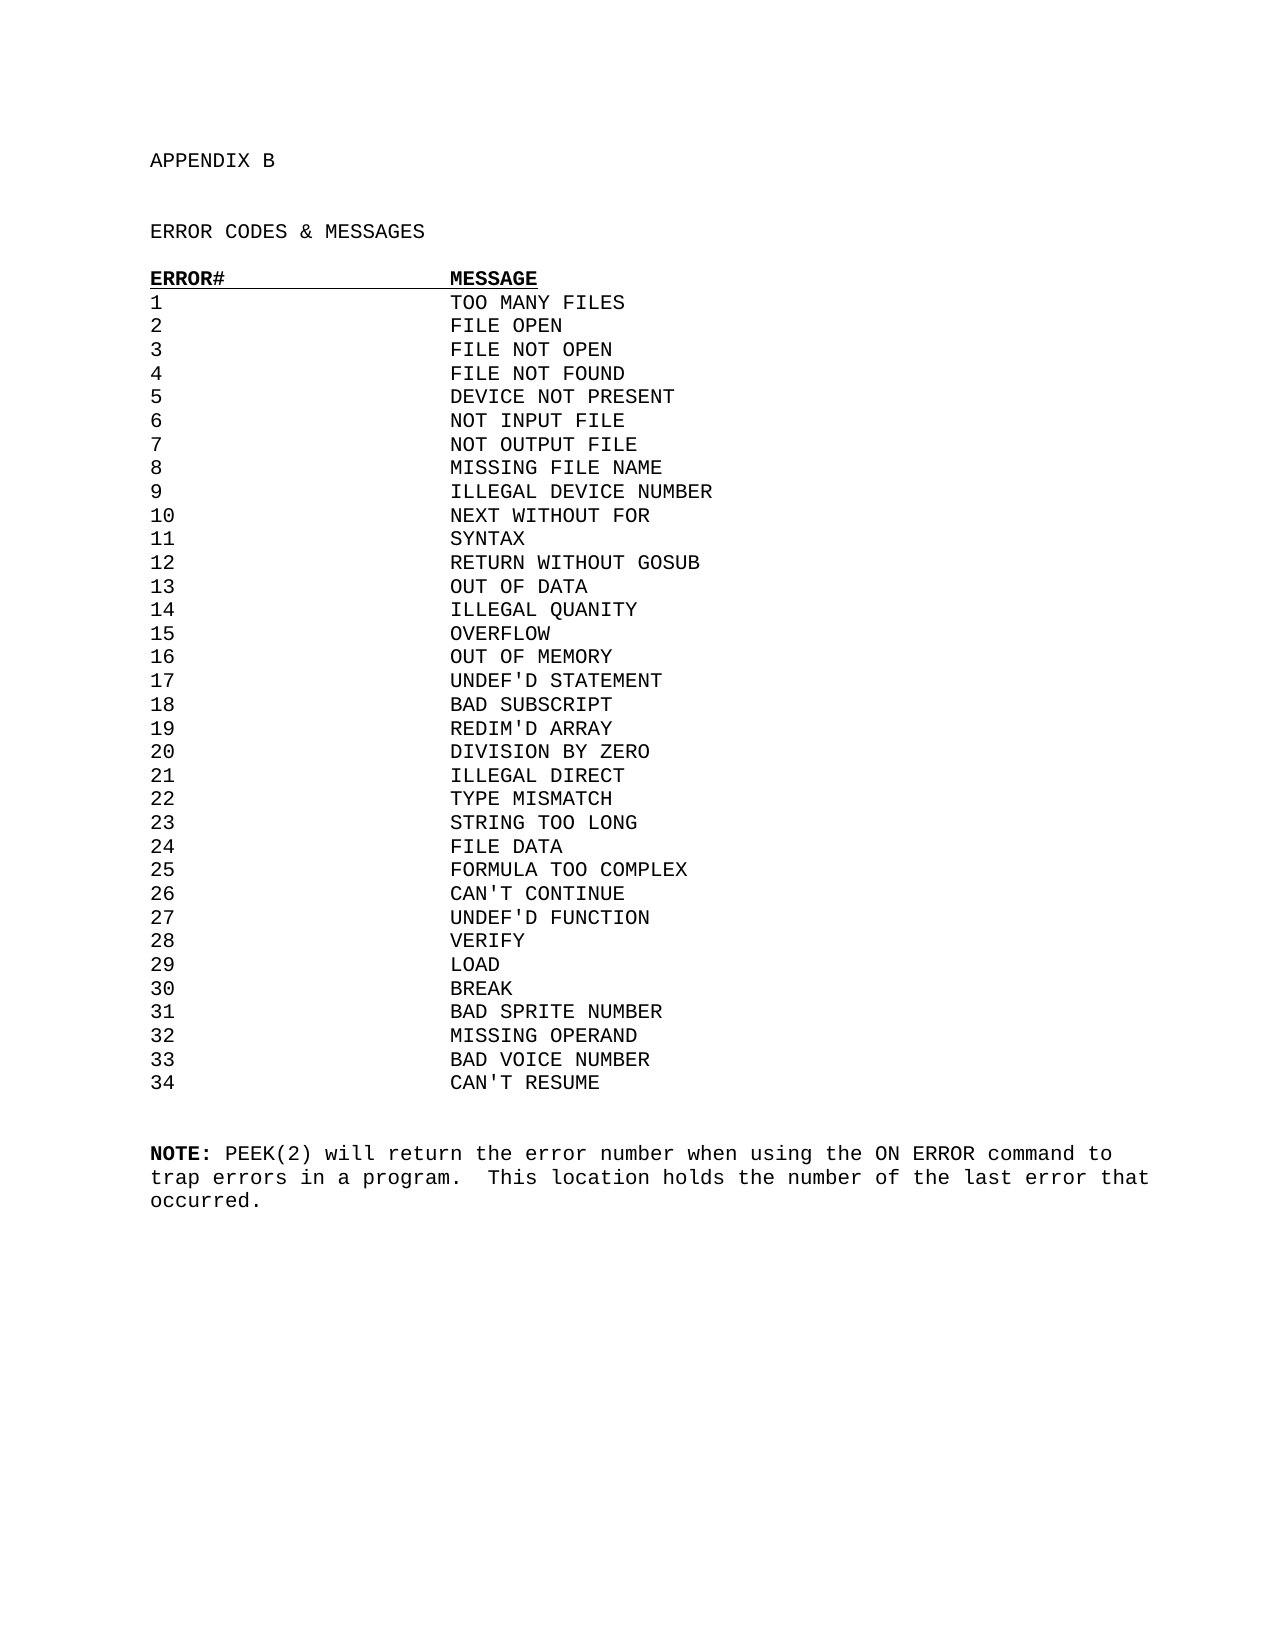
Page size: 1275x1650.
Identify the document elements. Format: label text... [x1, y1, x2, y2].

text 9 ILLEGAL DEVICE NUMBER [150, 481, 1162, 505]
text 22 TYPE MISMATCH [150, 788, 1162, 812]
text 27 UNDEF'D FUNCTION [150, 907, 1162, 930]
text 15 OVERFLOW [150, 623, 1162, 647]
text 18 BAD SUBSCRIPT [150, 694, 1162, 717]
text 20 DIVISION BY ZERO [150, 741, 1162, 765]
text 25 FORMULA TOO COMPLEX [150, 859, 1162, 883]
text 21 ILLEGAL DIRECT [150, 765, 1162, 788]
text 26 CAN'T CONTINUE [150, 883, 1162, 907]
text 1 TOO MANY FILES [150, 292, 1162, 316]
text 23 STRING TOO LONG [150, 812, 1162, 836]
text 19 REDIM'D ARRAY [150, 717, 1162, 741]
text 8 MISSING FILE NAME [150, 457, 1162, 481]
text 17 UNDEF'D STATEMENT [150, 670, 1162, 694]
text 33 BAD VOICE NUMBER [150, 1048, 1162, 1072]
text 4 FILE NOT FOUND [150, 363, 1162, 386]
text APPENDIX B [150, 150, 1162, 174]
text 24 FILE DATA [150, 836, 1162, 859]
text 13 OUT OF DATA [150, 576, 1162, 599]
text 30 BREAK [150, 978, 1162, 1001]
text 10 NEXT WITHOUT FOR [150, 505, 1162, 528]
text 2 FILE OPEN [150, 316, 1162, 339]
text 29 LOAD [150, 954, 1162, 978]
text 31 BAD SPRITE NUMBER [150, 1001, 1162, 1025]
text ERROR# MESSAGE [150, 268, 1162, 292]
text 5 DEVICE NOT PRESENT [150, 386, 1162, 410]
text 14 ILLEGAL QUANITY [150, 599, 1162, 623]
text 28 VERIFY [150, 930, 1162, 954]
text 16 OUT OF MEMORY [150, 647, 1162, 670]
text 3 FILE NOT OPEN [150, 339, 1162, 363]
text ERROR CODES & MESSAGES [150, 221, 1162, 244]
text NOTE: PEEK(2) will return the error number when using the ON ERROR command to trap errors in a program. This location holds the number of the last error that occurred. [150, 1143, 1162, 1214]
text 32 MISSING OPERAND [150, 1025, 1162, 1048]
text 34 CAN'T RESUME [150, 1072, 1162, 1096]
text 11 SYNTAX [150, 528, 1162, 552]
text 12 RETURN WITHOUT GOSUB [150, 552, 1162, 576]
text 7 NOT OUTPUT FILE [150, 434, 1162, 457]
text 6 NOT INPUT FILE [150, 410, 1162, 434]
